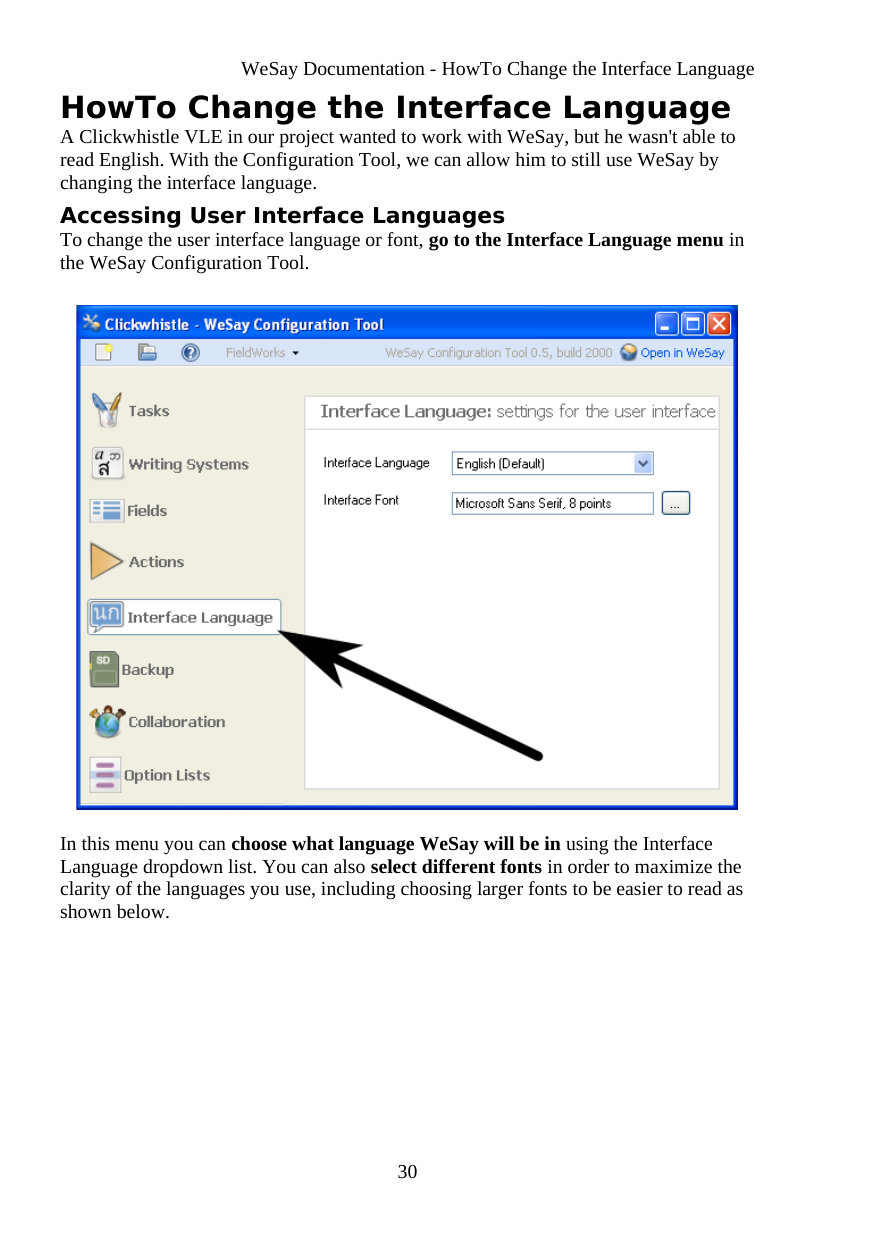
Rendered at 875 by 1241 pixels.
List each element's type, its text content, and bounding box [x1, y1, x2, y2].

subtitle HowTo Change the Interface Language [60, 90, 754, 126]
picture [76, 305, 738, 810]
text A Clickwhistle VLE in our project wanted to work with WeSay, but he wasn't able to read English. With the Configuration Tool, we can allow him to still use WeSay by changing the interface language. [60, 126, 754, 194]
subtitle Accessing User Interface Languages [60, 203, 754, 228]
text To change the user interface language or font, go to the Interface Language menu in the WeSay Configuration Tool. [60, 228, 754, 274]
text In this menu you can choose what language WeSay will be in using the Interface Language dropdown list. You can also select different fonts in order to maximize the clarity of the languages you use, including choosing larger fonts to be easier to read as shown below. [60, 283, 754, 923]
